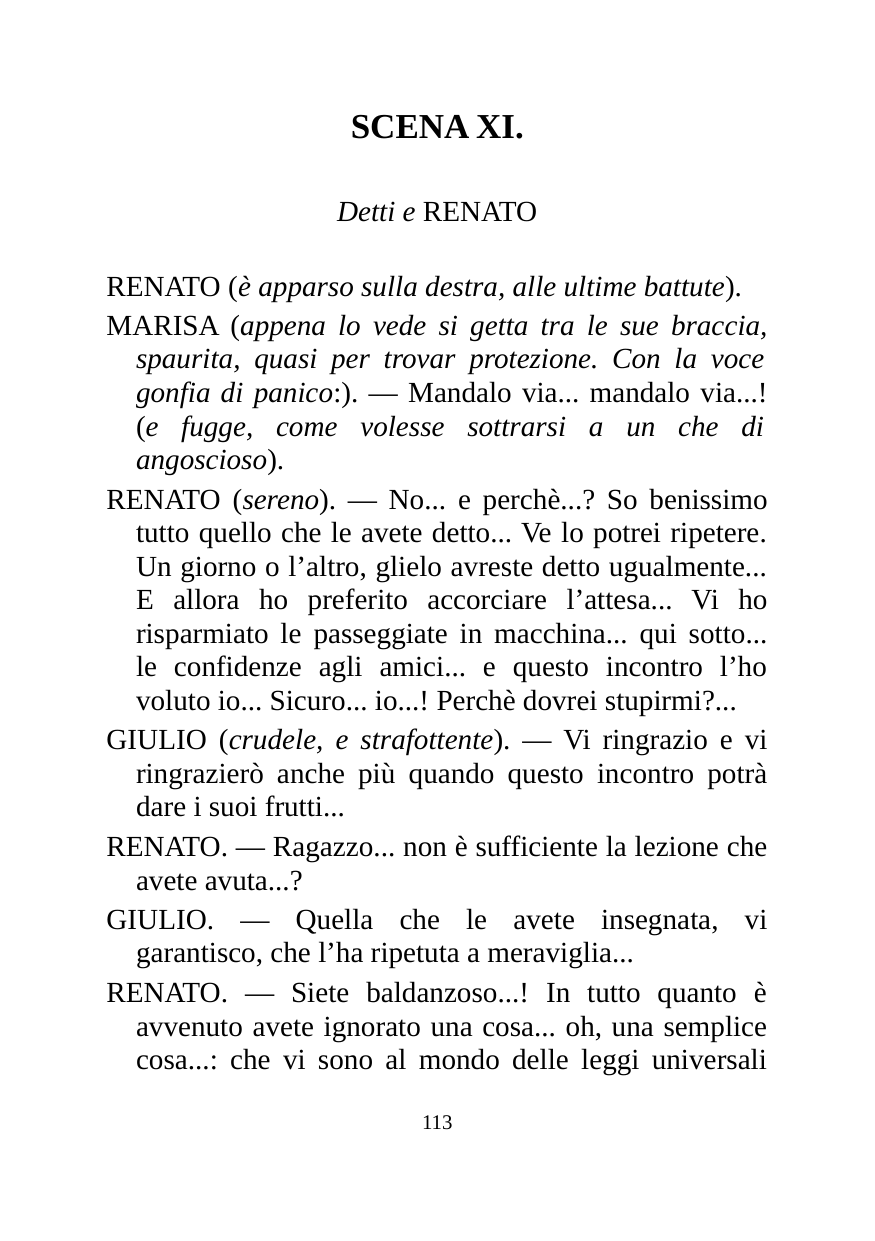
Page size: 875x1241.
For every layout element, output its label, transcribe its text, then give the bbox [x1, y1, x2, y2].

text GIULIO (crudele, e strafottente). — Vi ringrazio e vi ringrazierò anche più quando questo incontro potrà dare i suoi frutti... [106, 722, 768, 823]
text RENATO. — Ragazzo... non è sufficiente la lezione che avete avuta...? [106, 829, 768, 896]
text Detti e RENATO [106, 194, 768, 227]
text GIULIO. — Quella che le avete insegnata, vi garantisco, che l’ha ripetuta a meraviglia... [106, 902, 768, 969]
text RENATO (è apparso sulla destra, alle ultime battute). [106, 269, 768, 302]
text RENATO (sereno). — No... e perchè...? So benissimo tutto quello che le avete detto... Ve lo potrei ripetere. Un giorno o l’altro, glielo avreste detto ugualmente... E allora ho preferito accorciare l’attesa... Vi ho risparmiato le passeggiate in macchina... qui sotto... le confidenze agli amici... e questo incontro l’ho voluto io... Sicuro... io...! Perchè dovrei stupirmi?... [106, 482, 768, 717]
text MARISA (appena lo vede si getta tra le sue braccia, spaurita, quasi per trovar protezione. Con la voce gonfia di panico:). — Mandalo via... mandalo via...! (e fugge, come volesse sottrarsi a un che di angoscioso). [106, 308, 768, 476]
text RENATO. — Siete baldanzoso...! In tutto quanto è avvenuto avete ignorato una cosa... oh, una semplice cosa...: che vi sono al mondo delle leggi universali [106, 975, 768, 1076]
subtitle SCENA XI. [106, 106, 768, 146]
